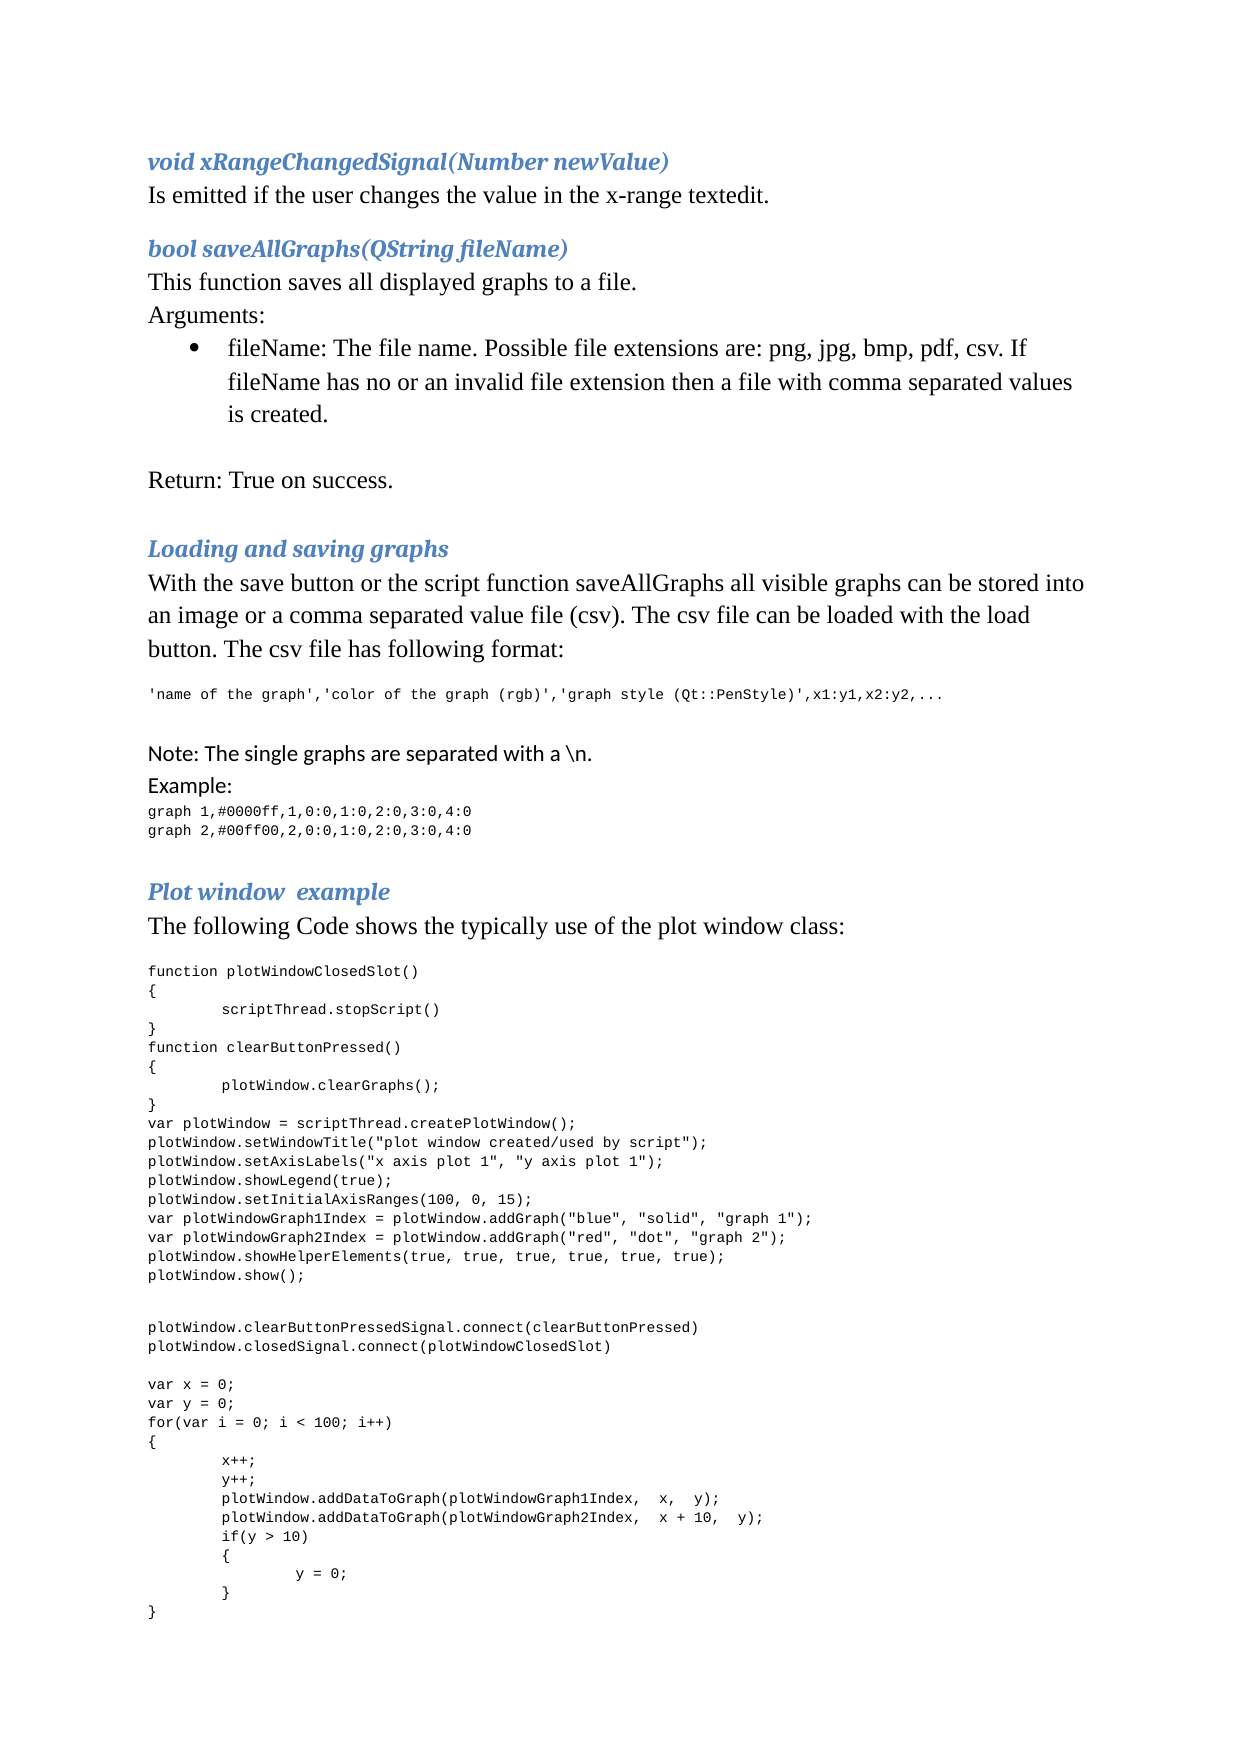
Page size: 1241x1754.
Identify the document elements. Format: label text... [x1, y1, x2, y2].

list Return: True on success. [148, 466, 1093, 494]
text var plotWindowGraph1Index = plotWindow.addGraph("blue", "solid", "graph 1"); [148, 1211, 1093, 1228]
text { [148, 1434, 1093, 1451]
text plotWindow.setWindowTitle("plot window created/used by script"); [148, 1135, 1093, 1152]
text { [148, 1059, 1093, 1076]
subtitle Plot window example [148, 878, 1093, 906]
text Note: The single graphs are separated with a \n. [148, 739, 1093, 767]
text { [148, 1548, 1093, 1564]
text plotWindow.clearGraphs(); [148, 1078, 1093, 1095]
text Example: [148, 772, 1093, 800]
text y++; [148, 1472, 1093, 1488]
text plotWindow.setInitialAxisRanges(100, 0, 15); [148, 1192, 1093, 1209]
text With the save button or the script function saveAllGraphs all visible graphs can be stored into an image or a comma separated value file (csv). The csv file can be loaded with the load button. The csv file has following format: [148, 568, 1093, 662]
text var x = 0; [148, 1377, 1093, 1394]
text function plotWindowClosedSlot() [148, 964, 1093, 981]
text plotWindow.addDataToGraph(plotWindowGraph2Index, x + 10, y); [148, 1510, 1093, 1526]
list fileName: The file name. Possible file extensions are: png, jpg, bmp, pdf, csv. If fileName has no or an invalid file extension then a file with comma separated values is created. [190, 333, 1093, 428]
text var plotWindowGraph2Index = plotWindow.addGraph("red", "dot", "graph 2"); [148, 1230, 1093, 1247]
text } [148, 1586, 1093, 1602]
text plotWindow.showLegend(true); [148, 1173, 1093, 1190]
text x++; [148, 1453, 1093, 1469]
text Is emitted if the user changes the value in the x-range textedit. [148, 181, 1093, 209]
text plotWindow.closedSignal.connect(plotWindowClosedSlot) [148, 1339, 1093, 1355]
text } [148, 1021, 1093, 1038]
text plotWindow.setAxisLabels("x axis plot 1", "y axis plot 1"); [148, 1154, 1093, 1171]
text plotWindow.addDataToGraph(plotWindowGraph1Index, x, y); [148, 1491, 1093, 1507]
text function clearButtonPressed() [148, 1040, 1093, 1057]
text { [148, 983, 1093, 1000]
text } [148, 1604, 1093, 1621]
text graph 2,#00ff00,2,0:0,1:0,2:0,3:0,4:0 [148, 823, 1093, 839]
text var plotWindow = scriptThread.createPlotWindow(); [148, 1116, 1093, 1133]
subtitle void xRangeChangedSignal(Number newValue) [148, 148, 1093, 176]
text The following Code shows the typically use of the plot window class: [148, 911, 1093, 939]
text plotWindow.show(); [148, 1268, 1093, 1284]
text scriptThread.stopScript() [148, 1002, 1093, 1019]
subtitle Loading and saving graphs [148, 534, 1093, 563]
text Arguments: [148, 301, 1093, 329]
text 'name of the graph','color of the graph (rgb)','graph style (Qt::PenStyle)',x1:y1,x2:y2,... [148, 687, 1093, 704]
subtitle bool saveAllGraphs(QString fileName) [148, 234, 1093, 263]
text for(var i = 0; i < 100; i++) [148, 1415, 1093, 1432]
text var y = 0; [148, 1396, 1093, 1413]
text This function saves all displayed graphs to a file. [148, 267, 1093, 296]
text if(y > 10) [148, 1529, 1093, 1545]
text graph 1,#0000ff,1,0:0,1:0,2:0,3:0,4:0 [148, 804, 1093, 820]
text y = 0; [148, 1567, 1093, 1583]
text } [148, 1097, 1093, 1114]
text plotWindow.clearButtonPressedSignal.connect(clearButtonPressed) [148, 1320, 1093, 1336]
text plotWindow.showHelperElements(true, true, true, true, true, true); [148, 1249, 1093, 1266]
